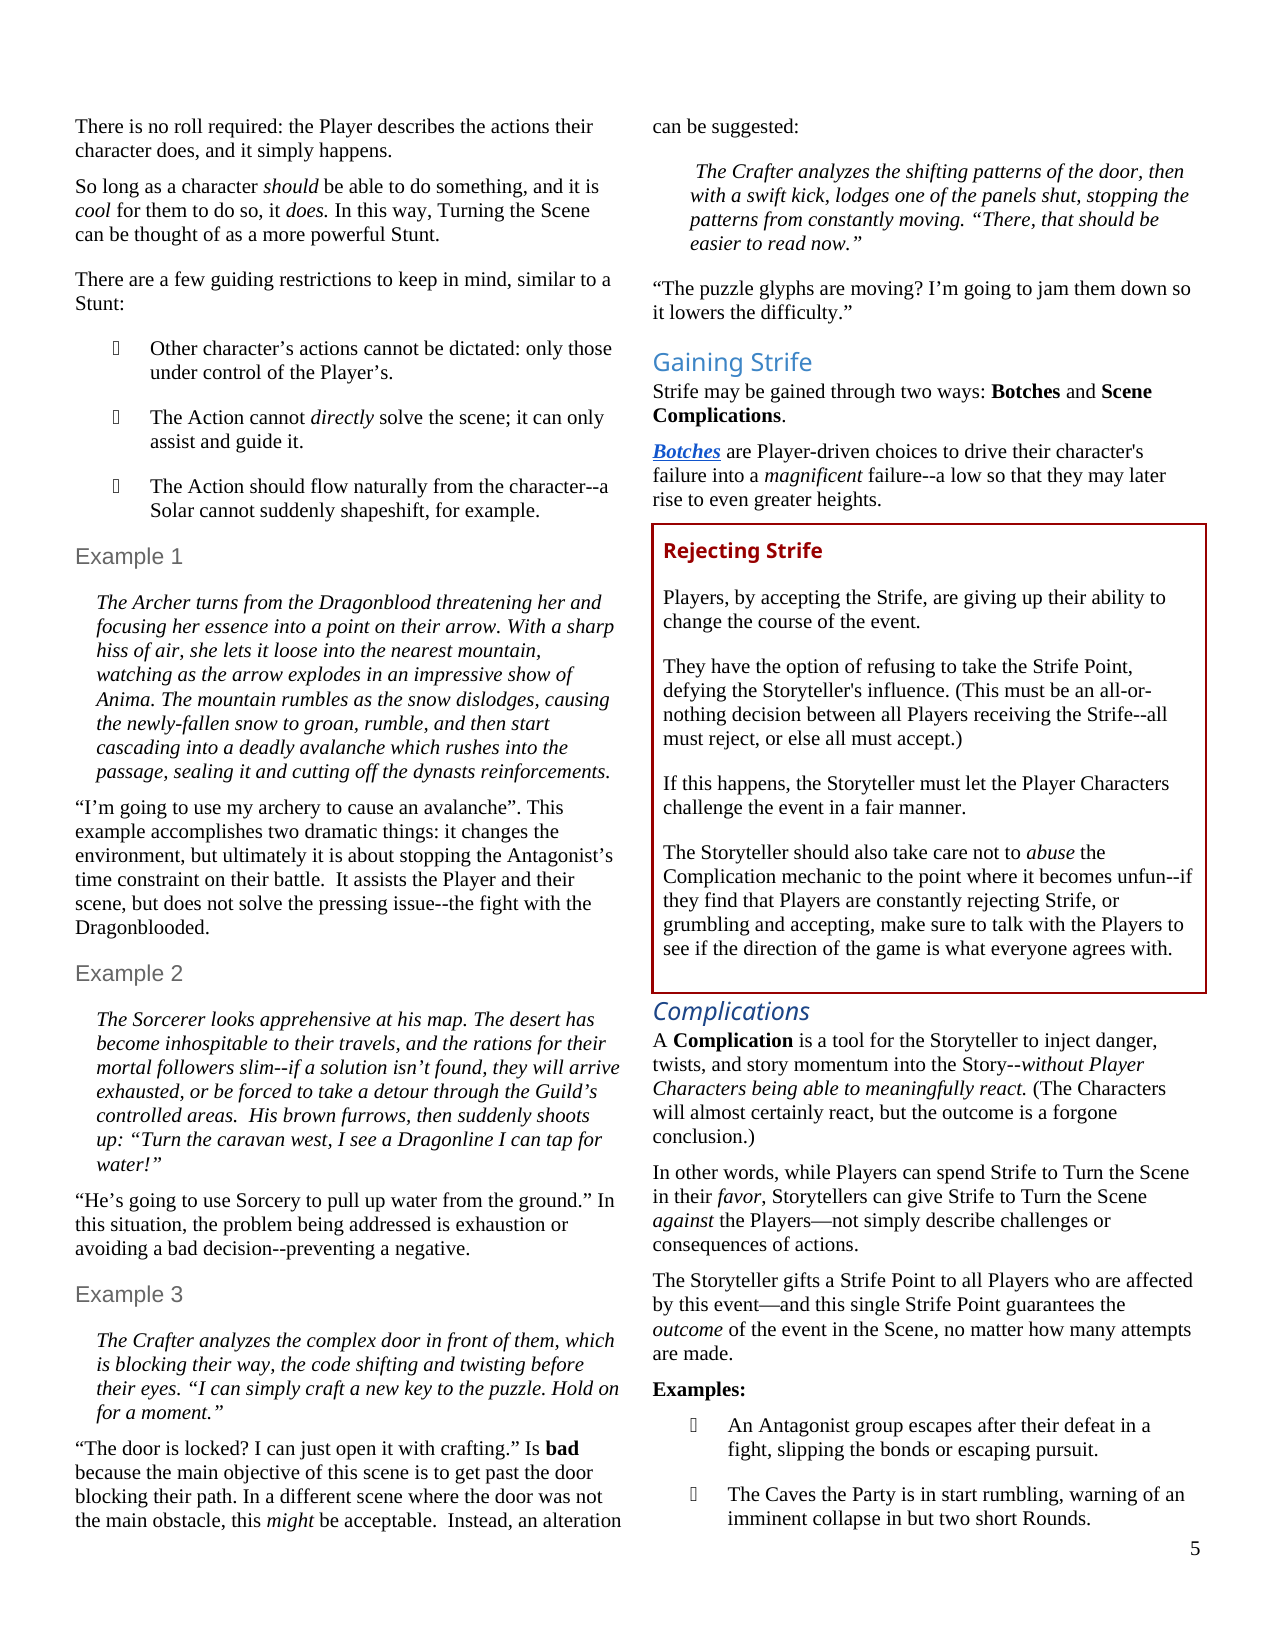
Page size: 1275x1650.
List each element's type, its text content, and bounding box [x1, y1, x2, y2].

text “The puzzle glyphs are moving? I’m going to jam them down so it lowers the difficulty.” [652, 276, 1200, 324]
text “The door is locked? I can just open it with crafting.” Is bad because the main objective of this scene is to get past the door blocking their path. In a different scene where the door was not the main obstacle, this might be acceptable. Instead, an alteration [75, 1436, 622, 1532]
text There is no roll required: the Player describes the actions their character does, and it simply happens. [75, 114, 622, 162]
list An Antagonist group escapes after their defeat in a fight, slipping the bonds or escaping pursuit. [690, 1413, 1200, 1461]
text The Crafter analyzes the shifting patterns of the door, then with a swift kick, lodges one of the panels shut, stopping the patterns from constantly moving. “There, that should be easier to read now.” [690, 159, 1200, 255]
text In other words, while Players can spend Strife to Turn the Scene in their favor, Storytellers can give Strife to Turn the Scene against the Players—not simply describe challenges or consequences of actions. [652, 1160, 1200, 1256]
text A Complication is a tool for the Storyteller to inject danger, twists, and story momentum into the Story--without Player Characters being able to meaningfully react. (The Characters will almost certainly react, but the outcome is a forgone conclusion.) [652, 1028, 1200, 1148]
list The Action should flow naturally from the character--a Solar cannot suddenly shapeshift, for example. [112, 474, 622, 522]
text So long as a character should be able to do something, and it is cool for them to do so, it does. In this way, Turning the Scene can be thought of as a more powerful Stunt. [75, 174, 622, 246]
subtitle Example 1 [75, 543, 622, 569]
text The Archer turns from the Dragonblood threatening her and focusing her essence into a point on their arrow. With a sharp hiss of air, she lets it loose into the nearest mountain, watching as the arrow explodes in an impressive show of Anima. The mountain rumbles as the snow dislodges, causing the newly-fallen snow to groan, rumble, and then start cascading into a deadly avalanche which rushes into the passage, sealing it and cutting off the dynasts reinforcements. [96, 590, 622, 783]
list The Action cannot directly solve the scene; it can only assist and guide it. [112, 405, 622, 453]
text “He’s going to use Sorcery to pull up water from the ground.” In this situation, the problem being addressed is exhaustion or avoiding a bad decision--preventing a negative. [75, 1187, 622, 1260]
list The Caves the Party is in start rumbling, warning of an imminent collapse in but two short Rounds. [690, 1482, 1200, 1530]
table_header Rejecting Strife Players, by accepting the Strife, are giving up their ability to change the course of the event. They have the option of refusing to take the Strife Point, defying the Storyteller's influence. (This must be an all-or-nothing decision between all Players receiving the Strife--all must reject, or else all must accept.) If this happens, the Storyteller must let the Player Characters challenge the event in a fair manner. The Storyteller should also take care not to abuse the Complication mechanic to the point where it becomes unfun--if they find that Players are constantly rejecting Strife, or grumbling and accepting, make sure to talk with the Players to see if the direction of the game is what everyone agrees with. [654, 525, 1205, 992]
subtitle Complications [652, 994, 1200, 1028]
text Examples: [652, 1377, 1200, 1401]
text The Crafter analyzes the complex door in front of them, which is blocking their way, the code shifting and twisting before their eyes. “I can simply craft a new key to the puzzle. Hold on for a moment.” [96, 1328, 622, 1424]
text “I’m going to use my archery to cause an avalanche”. This example accomplishes two dramatic things: it changes the environment, but ultimately it is about stopping the Antagonist’s time constraint on their battle. It assists the Player and their scene, but does not solve the pressing issue--the fight with the Dragonblooded. [75, 795, 622, 939]
subtitle Example 3 [75, 1281, 622, 1307]
text There are a few guiding restrictions to keep in mind, similar to a Stunt: [75, 267, 622, 315]
subtitle Example 2 [75, 960, 622, 986]
list Other character’s actions cannot be dictated: only those under control of the Player’s. [112, 336, 622, 384]
text The Sorcerer looks apprehensive at his map. The desert has become inhospitable to their travels, and the rations for their mortal followers slim--if a solution isn’t found, they will arrive exhausted, or be forced to take a detour through the Guild’s controlled areas. His brown furrows, then suddenly shoots up: “Turn the caravan west, I see a Dragonline I can tap for water!” [96, 1007, 622, 1176]
subtitle Gaining Strife [652, 345, 1200, 379]
text can be suggested: [652, 114, 1200, 138]
text Botches are Player-driven choices to drive their character's failure into a magnificent failure--a low so that they may later rise to even greater heights. [652, 439, 1200, 511]
text Strife may be gained through two ways: Botches and Scene Complications. [652, 379, 1200, 427]
text The Storyteller gifts a Strife Point to all Players who are affected by this event—and this single Strife Point guarantees the outcome of the event in the Scene, no matter how many attempts are made. [652, 1268, 1200, 1364]
